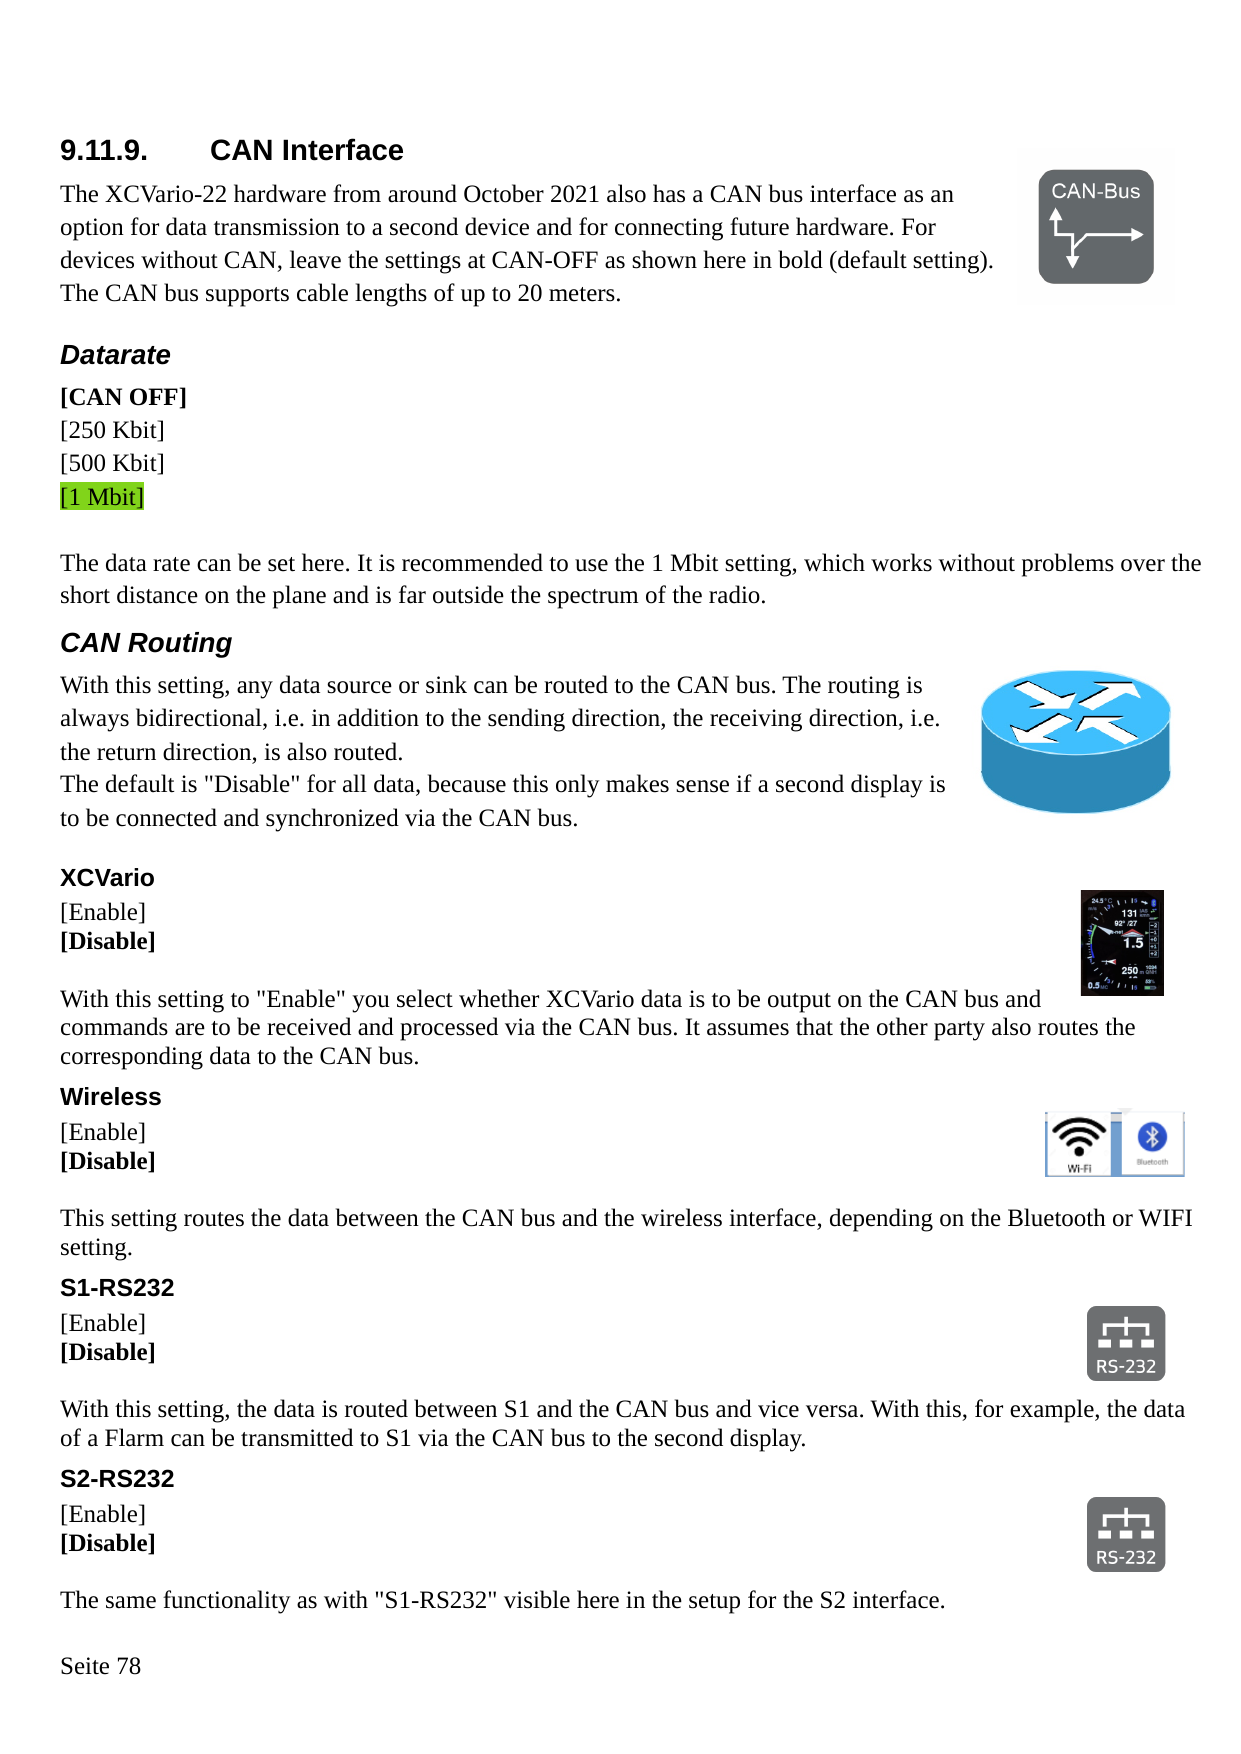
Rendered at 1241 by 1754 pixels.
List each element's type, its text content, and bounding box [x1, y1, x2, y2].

text [Disable] [60, 926, 1080, 955]
text With this setting to "Enable" you select whether XCVario data is to be output on the CAN bus and commands are to be received and processed via the CAN bus. It assumes that the other party also routes the corresponding data to the CAN bus. [60, 984, 1207, 1070]
subtitle CAN Interface [60, 133, 1207, 166]
text [1168, 1499, 1207, 1528]
text The data rate can be set here. It is recommended to use the 1 Mbit setting, which works without problems over the short distance on the plane and is far outside the spectrum of the radio. [60, 548, 1207, 609]
picture [1017, 147, 1175, 306]
text With this setting, any data source or sink can be routed to the CAN bus. The routing is always bidirectional, i.e. in addition to the sending direction, the receiving direction, i.e. the return direction, is also routed. The default is "Disable" for all data, because this only makes sense if a second display is to be connected and synchronized via the CAN bus. [60, 671, 959, 831]
text The XCVario-22 hardware from around October 2021 also has a CAN bus interface as an option for data transmission to a second device and for connecting future hardware. For devices without CAN, leave the settings at CAN-OFF as shown here in bold (default setting). The CAN bus supports cable lengths of up to 20 meters. [60, 179, 1207, 307]
subtitle CAN Routing [60, 626, 1207, 658]
subtitle Datarate [60, 338, 1207, 370]
subtitle XCVario [60, 863, 1207, 891]
text [1 Mbit] [60, 482, 1207, 510]
picture [1045, 1108, 1185, 1177]
text [CAN OFF] [60, 382, 1207, 411]
text [Disable] [60, 1528, 1084, 1557]
text [1185, 1146, 1207, 1175]
picture [1084, 1306, 1168, 1381]
picture [1080, 890, 1164, 996]
text [1168, 1528, 1207, 1557]
text With this setting, the data is routed between S1 and the CAN bus and vice versa. With this, for example, the data of a Flarm can be transmitted to S1 via the CAN bus to the second display. [60, 1394, 1207, 1452]
text [1164, 897, 1207, 926]
subtitle S1-RS232 [60, 1273, 1207, 1302]
text [Enable] [60, 1308, 1084, 1337]
text [Enable] [60, 1117, 1045, 1146]
text [1164, 926, 1207, 955]
text [1168, 1308, 1207, 1337]
picture [1084, 1497, 1168, 1572]
subtitle Wireless [60, 1082, 1207, 1111]
text [500 Kbit] [60, 448, 1207, 477]
text The same functionality as with "S1-RS232" visible here in the setup for the S2 interface. [60, 1586, 1207, 1614]
text [1185, 1117, 1207, 1146]
picture [959, 642, 1198, 842]
text [Enable] [60, 897, 1080, 926]
text [1168, 1337, 1207, 1366]
text [Disable] [60, 1146, 1045, 1175]
text This setting routes the data between the CAN bus and the wireless interface, depending on the Bluetooth or WIFI setting. [60, 1203, 1207, 1261]
text [250 Kbit] [60, 416, 1207, 444]
text [Enable] [60, 1499, 1084, 1528]
text [Disable] [60, 1337, 1084, 1366]
subtitle S2-RS232 [60, 1464, 1207, 1493]
